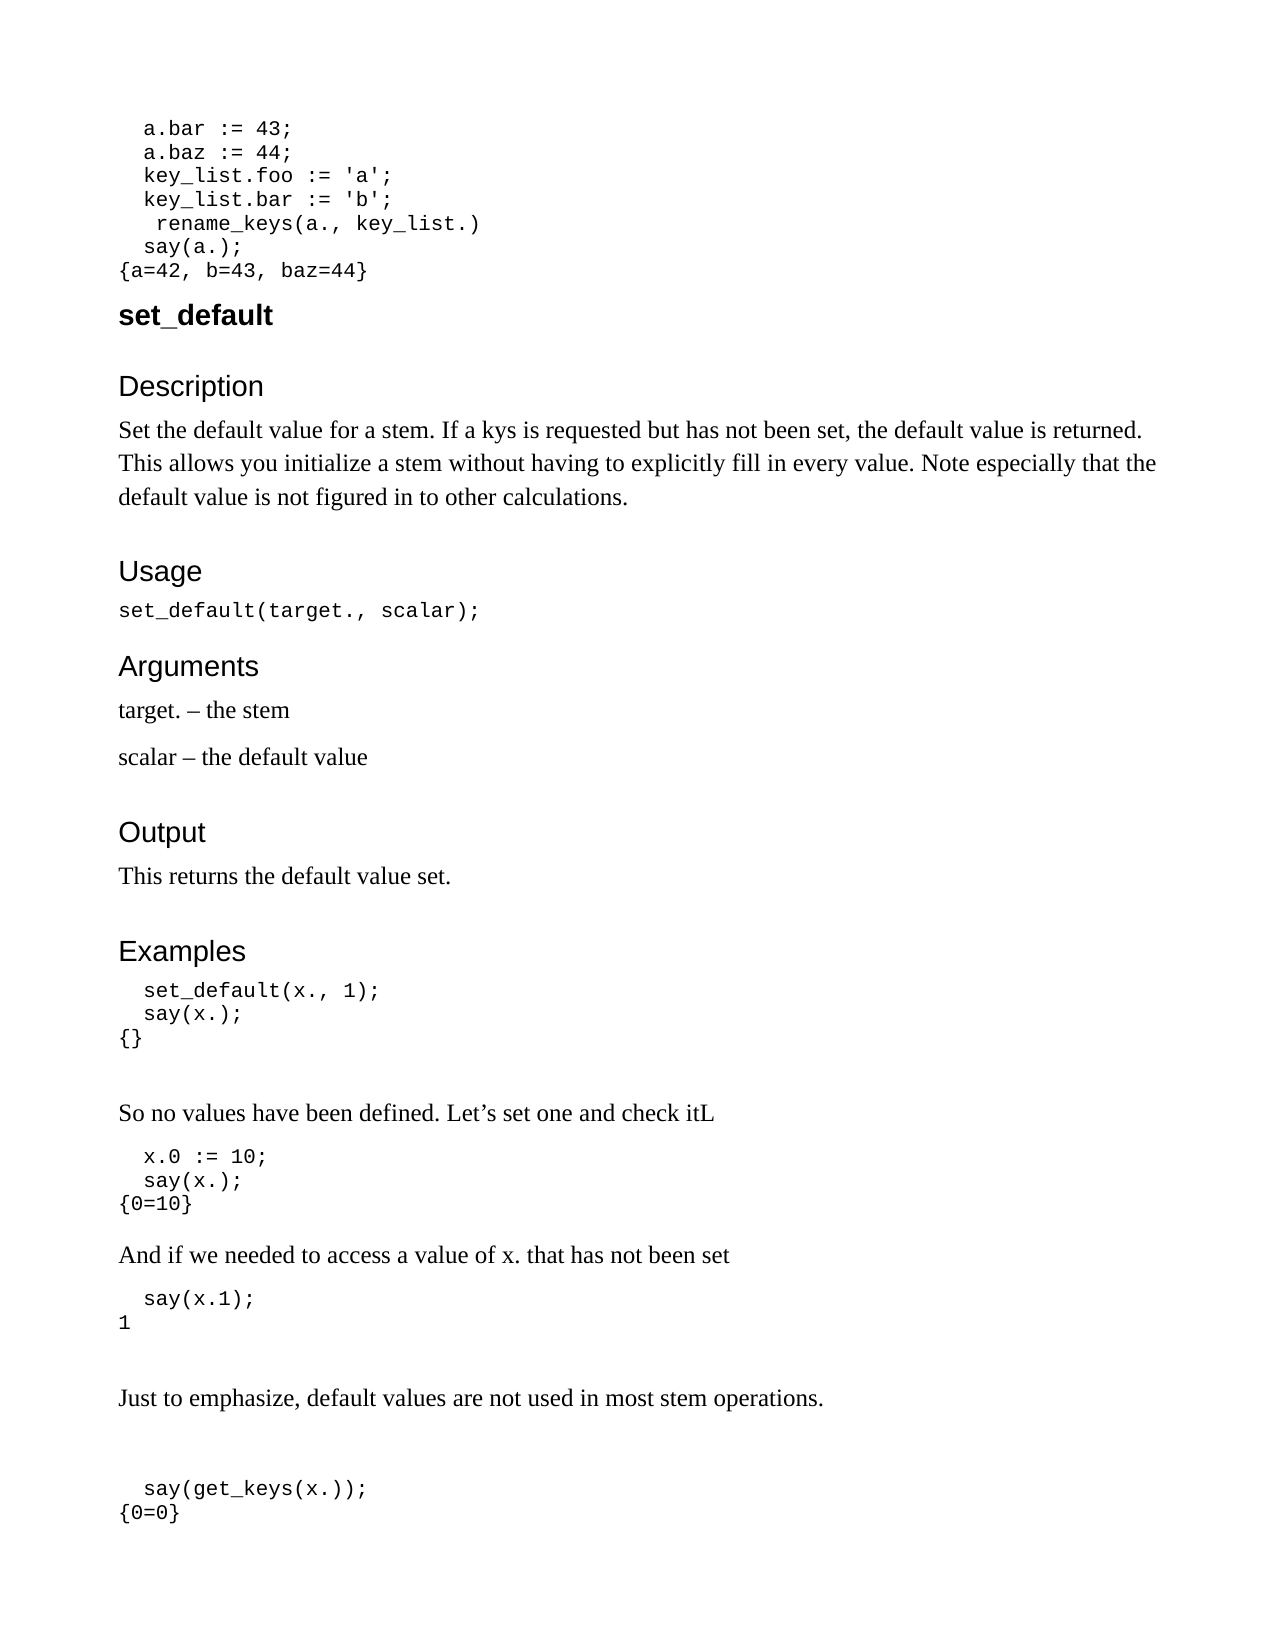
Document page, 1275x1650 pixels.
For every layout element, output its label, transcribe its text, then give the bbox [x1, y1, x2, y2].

subtitle Arguments [118, 649, 1157, 682]
text Just to emphasize, default values are not used in most stem operations. [118, 1383, 1157, 1412]
text {0=0} [118, 1502, 1157, 1526]
text And if we needed to access a value of x. that has not been set [118, 1241, 1157, 1269]
text {0=10} [118, 1193, 1157, 1217]
text This returns the default value set. [118, 861, 1157, 890]
text scalar – the default value [118, 742, 1157, 771]
subtitle set_default [118, 298, 1157, 332]
text target. – the stem [118, 695, 1157, 724]
text x.0 := 10; [118, 1146, 1157, 1169]
subtitle Output [118, 815, 1157, 849]
text say(a.); [118, 236, 1157, 260]
text say(x.1); [118, 1288, 1157, 1312]
subtitle Usage [118, 554, 1157, 588]
subtitle Description [118, 369, 1157, 403]
text key_list.bar := 'b'; [118, 189, 1157, 213]
text say(x.); [118, 1003, 1157, 1027]
text say(x.); [118, 1169, 1157, 1193]
text {a=42, b=43, baz=44} [118, 260, 1157, 284]
text {} [118, 1027, 1157, 1051]
text key_list.foo := 'a'; [118, 165, 1157, 189]
text a.bar := 43; [118, 118, 1157, 142]
text set_default(target., scalar); [118, 600, 1157, 624]
text say(get_keys(x.)); [118, 1478, 1157, 1502]
text Set the default value for a stem. If a kys is requested but has not been set, the default value is returned. This allows you initialize a stem without having to explicitly fill in every value. Note especially that the default value is not figured in to other calculations. [118, 416, 1157, 510]
text 1 [118, 1312, 1157, 1335]
text a.baz := 44; [118, 142, 1157, 165]
text set_default(x., 1); [118, 980, 1157, 1003]
text So no values have been defined. Let’s set one and check itL [118, 1098, 1157, 1127]
text rename_keys(a., key_list.) [118, 213, 1157, 236]
subtitle Examples [118, 934, 1157, 967]
